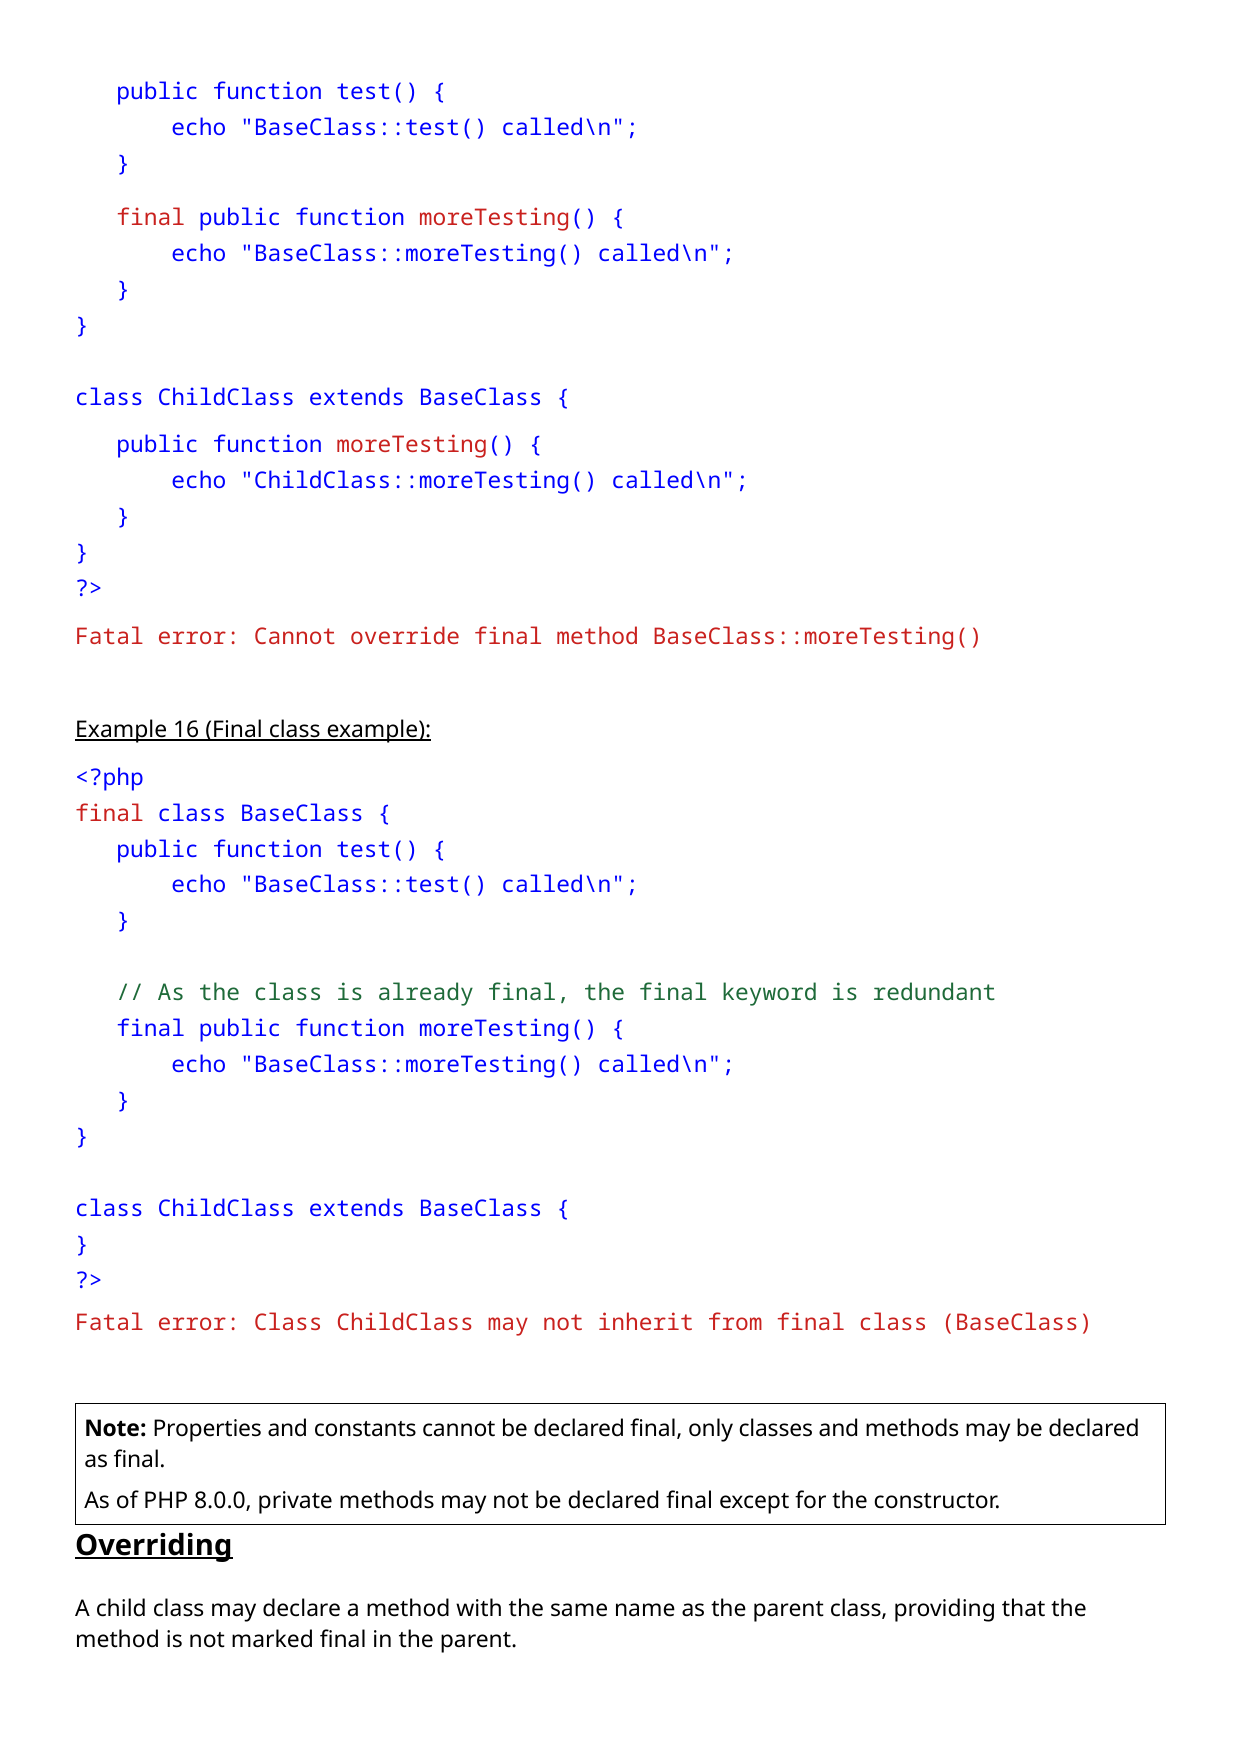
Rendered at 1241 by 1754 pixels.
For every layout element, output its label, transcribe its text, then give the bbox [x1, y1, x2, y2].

text final public function moreTesting() { echo "BaseClass::moreTesting() called\n"; } } class ChildClass extends BaseClass { [75, 201, 1166, 412]
text Fatal error: Class ChildClass may not inherit from final class (BaseClass) [75, 1306, 1166, 1337]
text Overriding [75, 1525, 1166, 1563]
text public function test() { echo "BaseClass::test() called\n"; } [75, 75, 1166, 178]
text public function moreTesting() { echo "ChildClass::moreTesting() called\n"; } } ?> [75, 428, 1166, 603]
text Fatal error: Cannot override final method BaseClass::moreTesting() [75, 620, 1166, 651]
text Note: Properties and constants cannot be declared final, only classes and methods may be declared as final. [76, 1404, 1165, 1474]
text As of PHP 8.0.0, private methods may not be declared final except for the constructor. [76, 1474, 1165, 1524]
text A child class may declare a method with the same name as the parent class, providing that the method is not marked final in the parent. [75, 1592, 1166, 1654]
text <?php final class BaseClass { public function test() { echo "BaseClass::test() called\n"; } // As the class is already final, the final keyword is redundant final public function moreTesting() { echo "BaseClass::moreTesting() called\n"; } } class ChildClass extends BaseClass { } ?> [75, 761, 1166, 1295]
text Example 16 (Final class example): [75, 713, 1166, 744]
